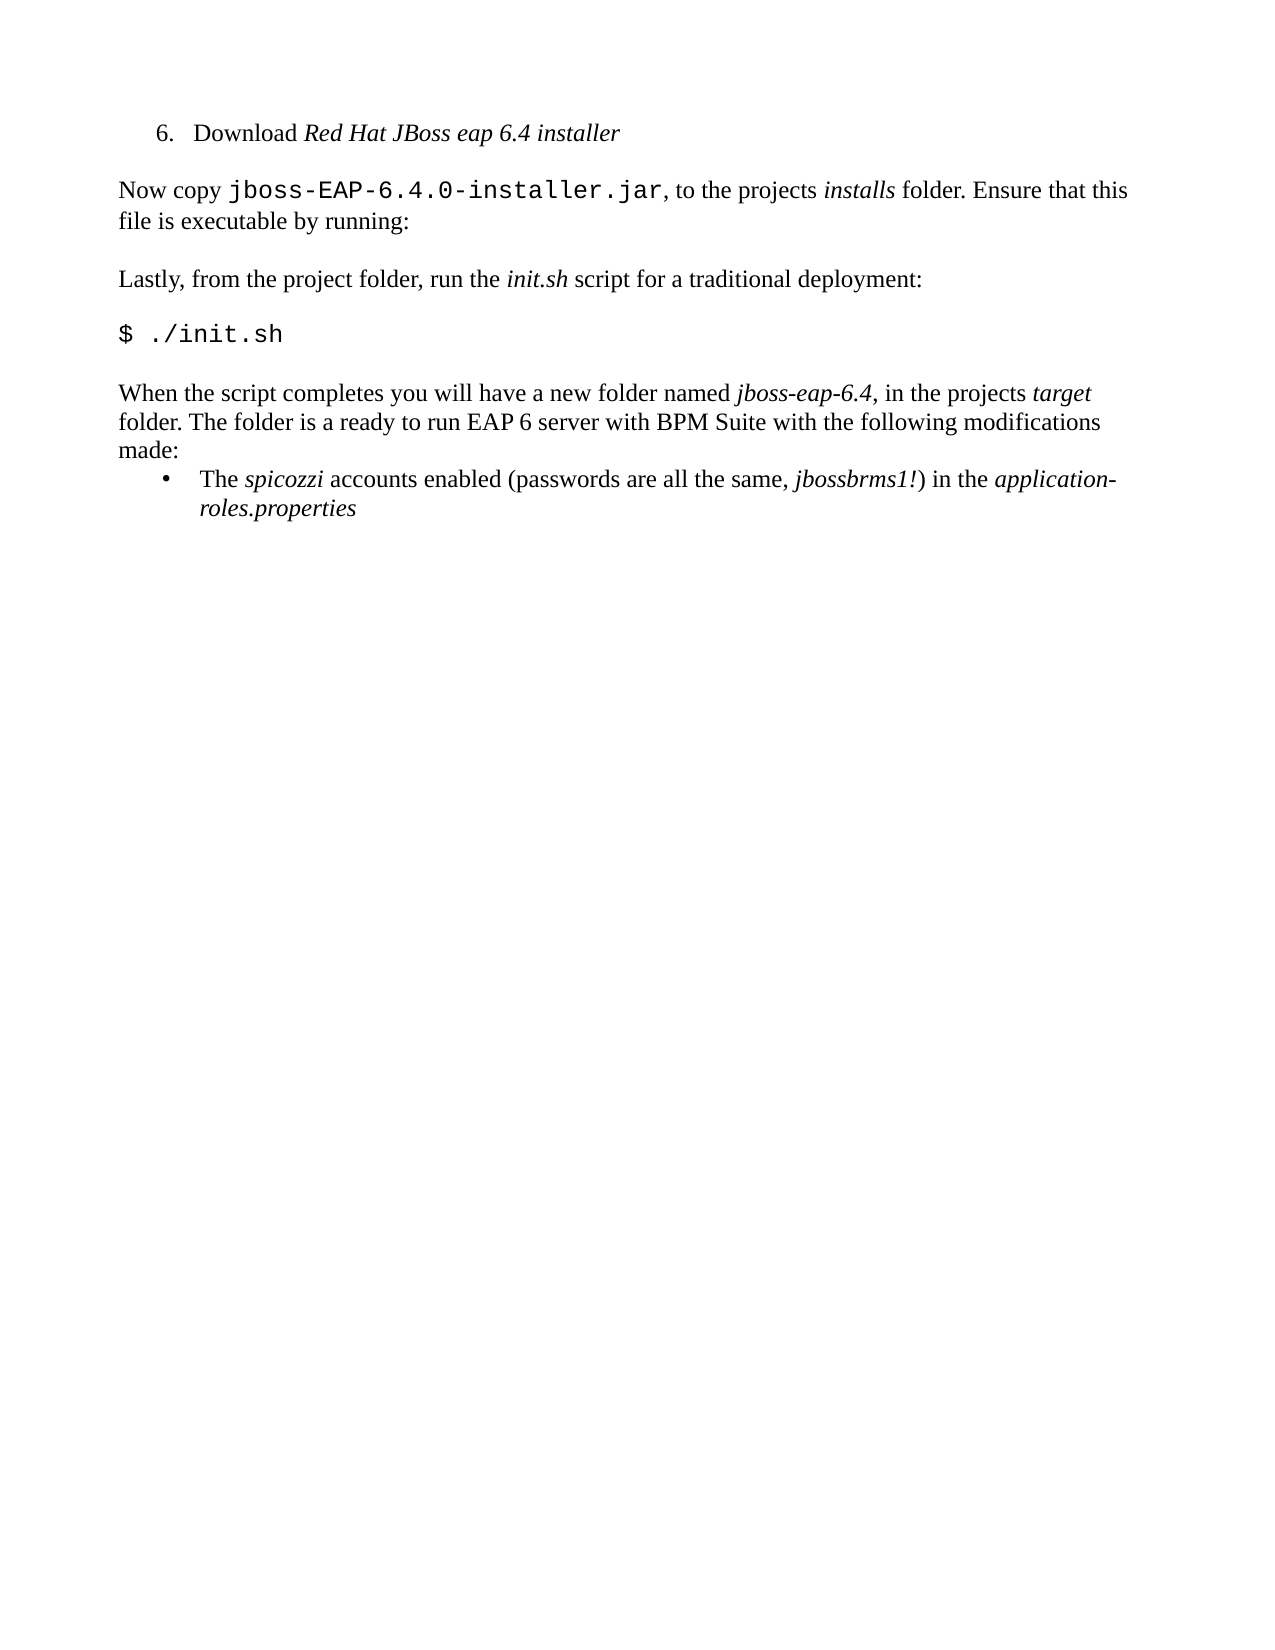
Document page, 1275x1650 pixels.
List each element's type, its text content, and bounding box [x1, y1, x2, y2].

text Now copy jboss-EAP-6.4.0-installer.jar, to the projects installs folder. Ensure that this file is executable by running: [118, 176, 1157, 235]
text $ ./init.sh [118, 321, 1157, 350]
list The spicozzi accounts enabled (passwords are all the same, jbossbrms1!) in the application-roles.properties [162, 464, 1157, 522]
text When the script completes you will have a new folder named jboss-eap-6.4, in the projects target folder. The folder is a ready to run EAP 6 server with BPM Suite with the following modifications made: [118, 378, 1157, 464]
list Download Red Hat JBoss eap 6.4 installer [156, 118, 1157, 147]
text Lastly, from the project folder, run the init.sh script for a traditional deployment: [118, 264, 1157, 293]
